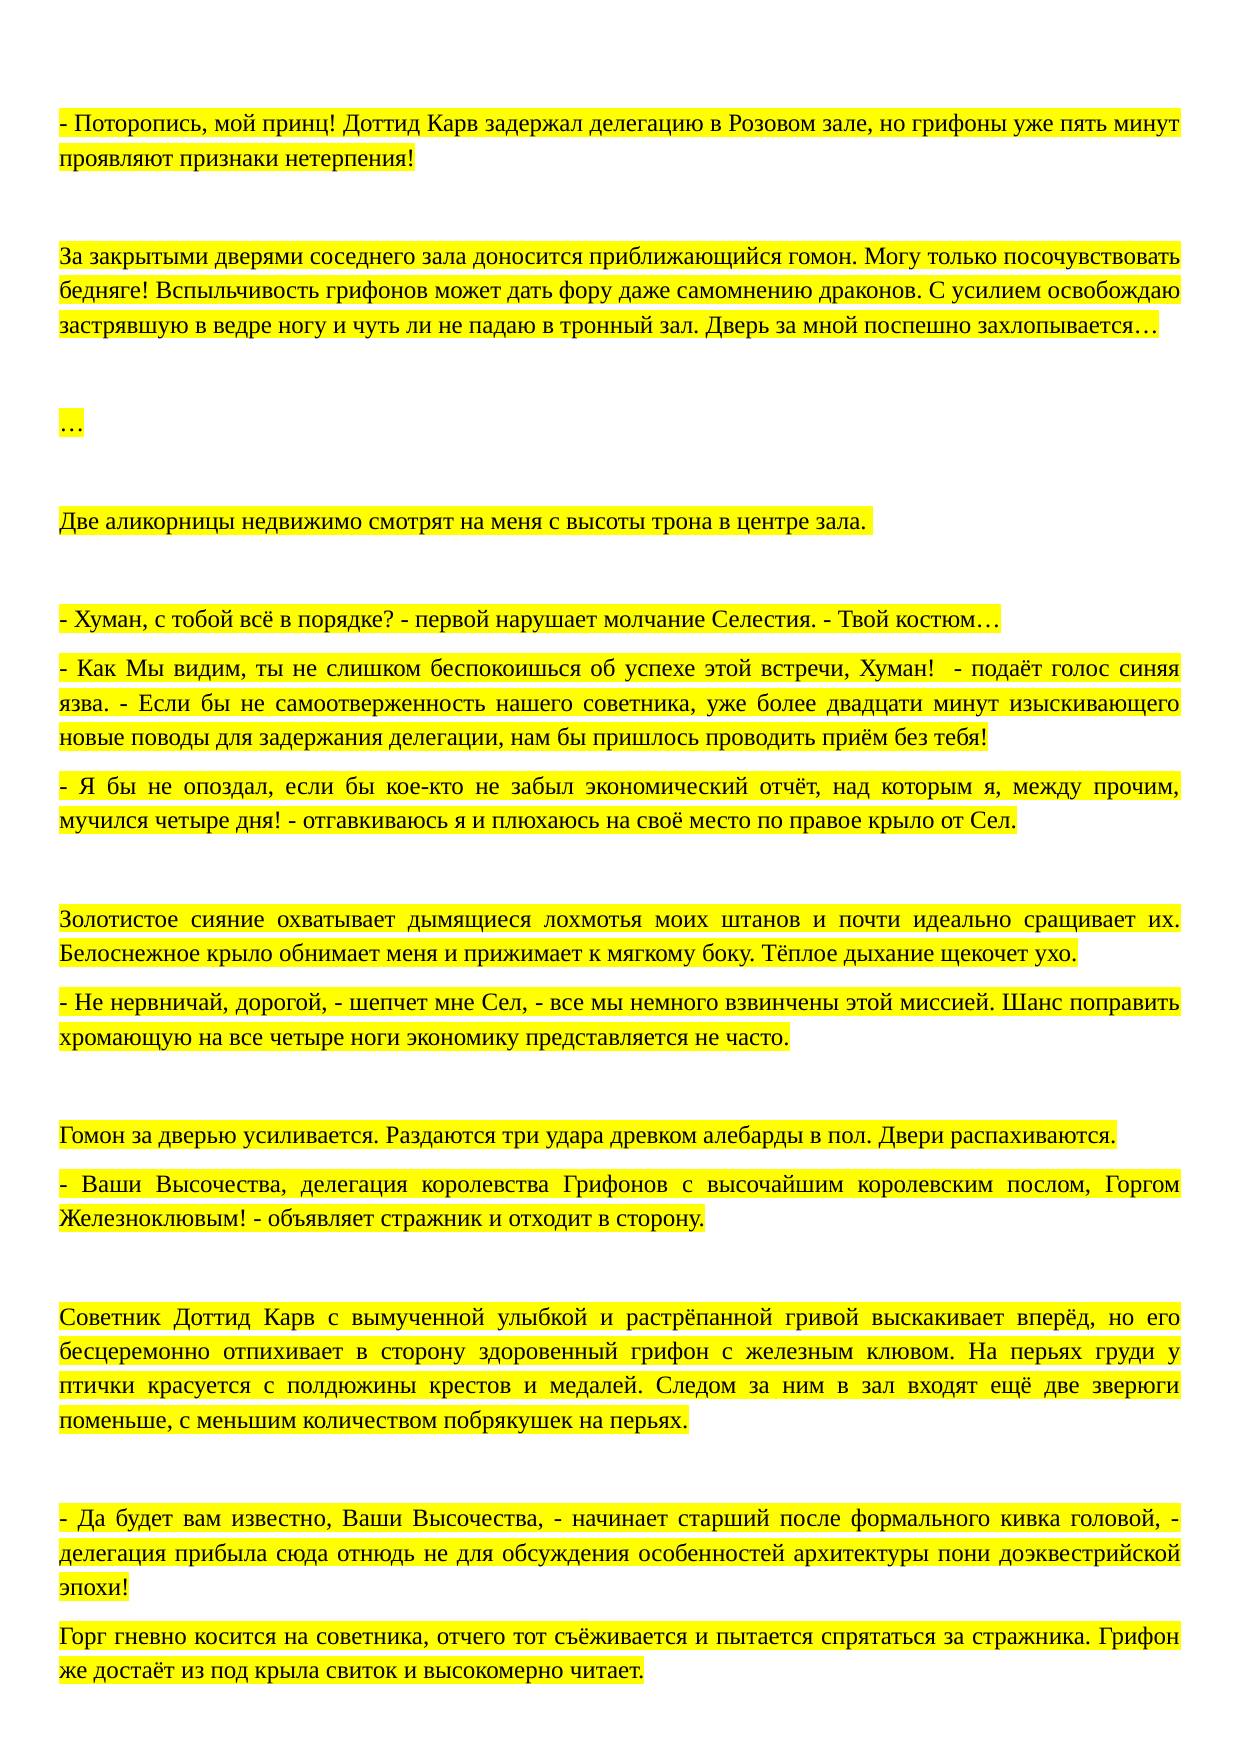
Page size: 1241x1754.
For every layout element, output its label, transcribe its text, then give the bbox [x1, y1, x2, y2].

text Горг гневно косится на советника, отчего тот съёживается и пытается спрятаться за стражника. Грифон же достаёт из под крыла свиток и высокомерно читает. [59, 1621, 1181, 1684]
text - Ваши Высочества, делегация королевства Грифонов с высочайшим королевским послом, Горгом Железноклювым! - объявляет стражник и отходит в сторону. [59, 1169, 1181, 1232]
text Гомон за дверью усиливается. Раздаются три удара древком алебарды в пол. Двери распахиваются. [59, 1120, 1181, 1149]
text - Я бы не опоздал, если бы кое-кто не забыл экономический отчёт, над которым я, между прочим, мучился четыре дня! - отгавкиваюсь я и плюхаюсь на своё место по правое крыло от Сел. [59, 771, 1181, 834]
text Две аликорницы недвижимо смотрят на меня с высоты трона в центре зала. [59, 506, 1181, 535]
text Золотистое сияние охватывает дымящиеся лохмотья моих штанов и почти идеально сращивает их. Белоснежное крыло обнимает меня и прижимает к мягкому боку. Тёплое дыхание щекочет ухо. [59, 904, 1181, 967]
text - Да будет вам известно, Ваши Высочества, - начинает старший после формального кивка головой, - делегация прибыла сюда отнюдь не для обсуждения особенностей архитектуры пони доэквестрийской эпохи! [59, 1503, 1181, 1601]
text - Как Мы видим, ты не слишком беспокоишься об успехе этой встречи, Хуман! - подаёт голос синяя язва. - Если бы не самоотверженность нашего советника, уже более двадцати минут изыскивающего новые поводы для задержания делегации, нам бы пришлось проводить приём без тебя! [59, 653, 1181, 751]
text - Поторопись, мой принц! Доттид Карв задержал делегацию в Розовом зале, но грифоны уже пять минут проявляют признаки нетерпения! [59, 108, 1181, 171]
text Советник Доттид Карв с вымученной улыбкой и растрёпанной гривой выскакивает вперёд, но его бесцеремонно отпихивает в сторону здоровенный грифон с железным клювом. На перьях груди у птички красуется с полдюжины крестов и медалей. Следом за ним в зал входят ещё две зверюги поменьше, с меньшим количеством побрякушек на перьях. [59, 1302, 1181, 1434]
text - Хуман, с тобой всё в порядке? - первой нарушает молчание Селестия. - Твой костюм… [59, 604, 1181, 633]
text … [59, 408, 1181, 437]
text - Не нервничай, дорогой, - шепчет мне Сел, - все мы немного взвинчены этой миссией. Шанс поправить хромающую на все четыре ноги экономику представляется не часто. [59, 987, 1181, 1051]
text За закрытыми дверями соседнего зала доносится приближающийся гомон. Могу только посочувствовать бедняге! Вспыльчивость грифонов может дать фору даже самомнению драконов. С усилием освобождаю застрявшую в ведре ногу и чуть ли не падаю в тронный зал. Дверь за мной поспешно захлопывается… [59, 241, 1181, 338]
